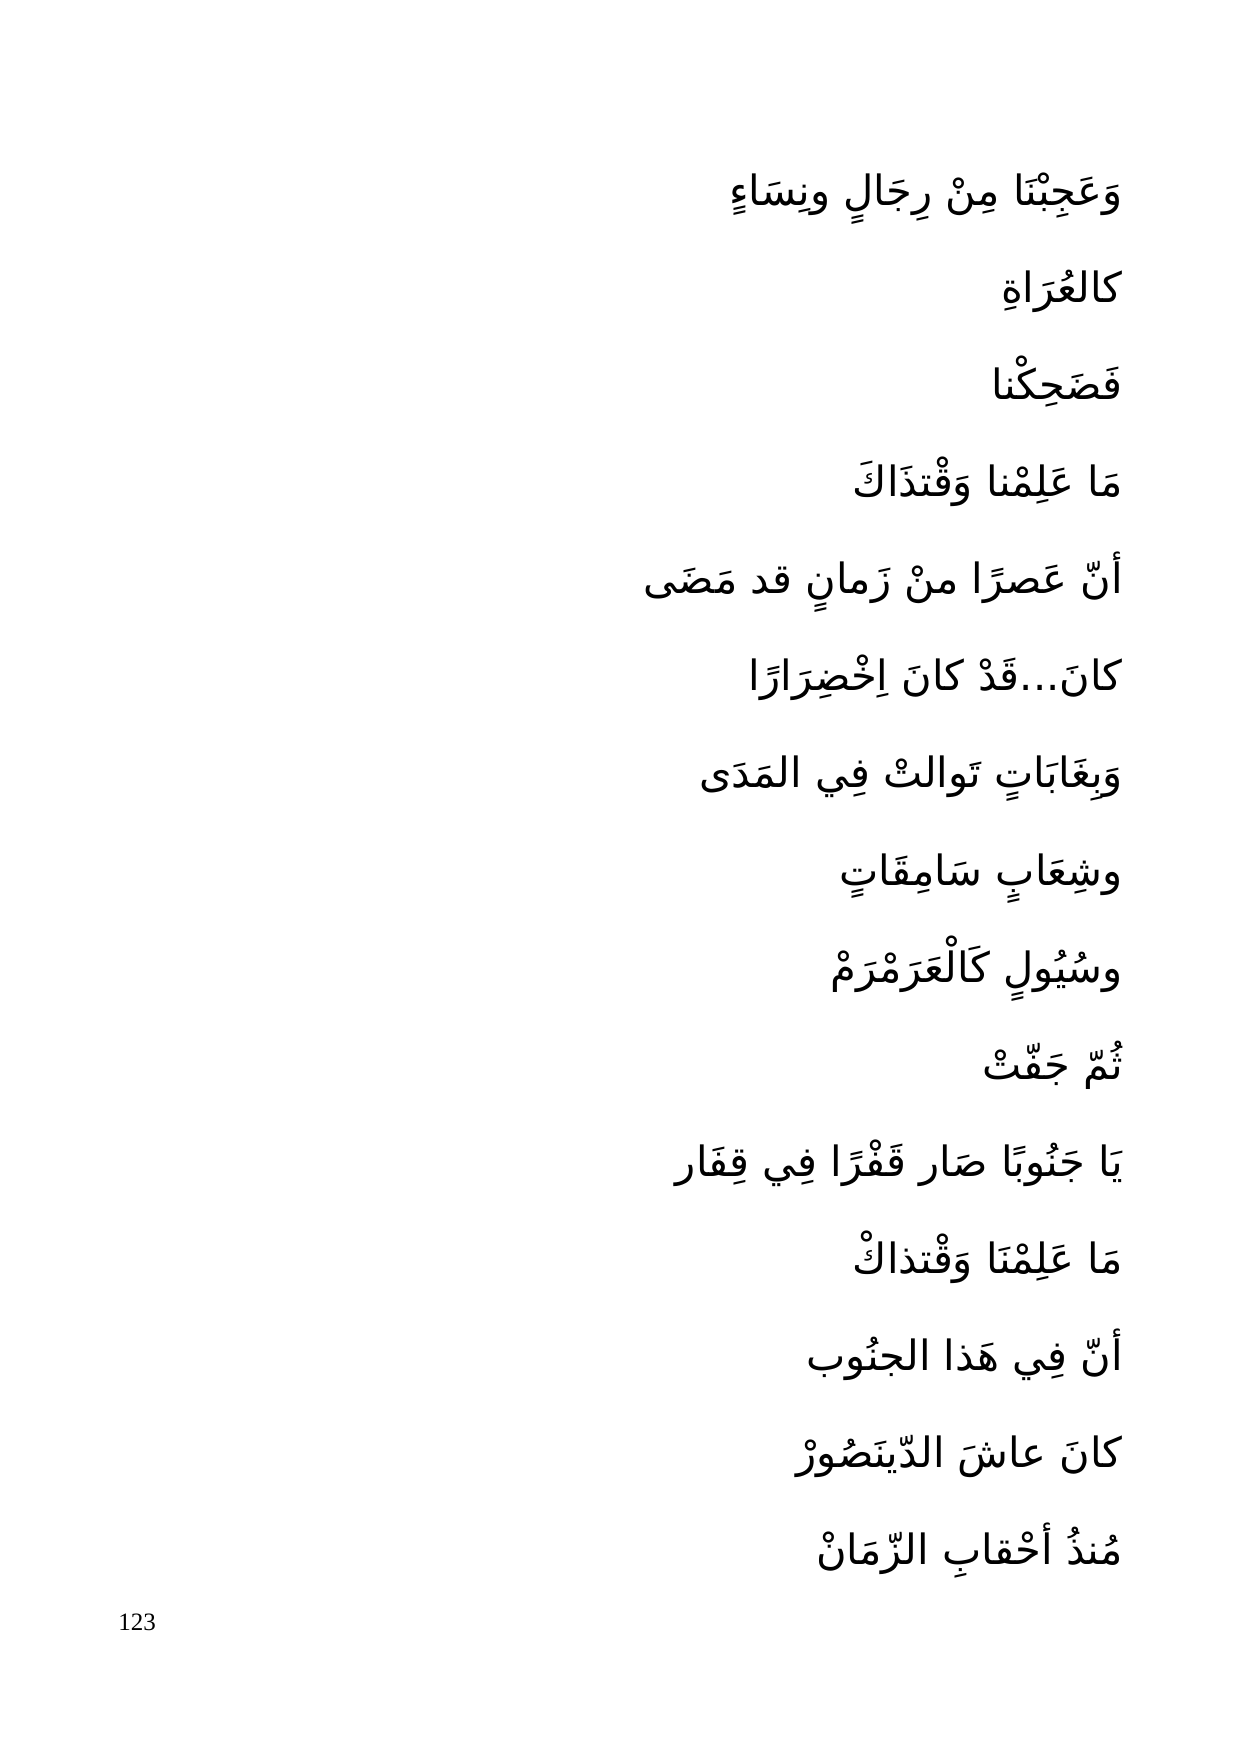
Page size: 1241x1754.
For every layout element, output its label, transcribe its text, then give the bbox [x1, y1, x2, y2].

text وسُيُولٍ كَالْعَرَمْرَمْ [118, 943, 1122, 992]
text مَا عَلِمْنا وَقْتذَاكَ [118, 458, 1122, 506]
text كانَ عاشَ الدّينَصُورْ [118, 1429, 1122, 1477]
text مَا عَلِمْنَا وَقْتذاكْ [118, 1234, 1122, 1283]
text أنّ فِي هَذا الجنُوب [118, 1332, 1122, 1380]
text ثُمّ جَفّتْ [118, 1040, 1122, 1089]
text وشِعَابٍ سَامِقَاتٍ [118, 846, 1122, 895]
text كانَ...قَدْ كانَ اِخْضِرَارًا [118, 652, 1122, 701]
text أنّ عَصرًا منْ زَمانٍ قد مَضَى [118, 555, 1122, 603]
text وَبِغَابَاتٍ تَوالتْ فِي المَدَى [118, 749, 1122, 798]
text وَعَجِبْنَا مِنْ رِجَالٍ ونِسَاءٍ [118, 167, 1122, 215]
text فَضَحِكْنا [118, 361, 1122, 409]
text كالعُرَاةِ [118, 264, 1122, 312]
text مُنذُ أحْقابِ الزّمَانْ [118, 1526, 1122, 1574]
text يَا جَنُوبًا صَار قَفْرًا فِي قِفَار [118, 1137, 1122, 1186]
